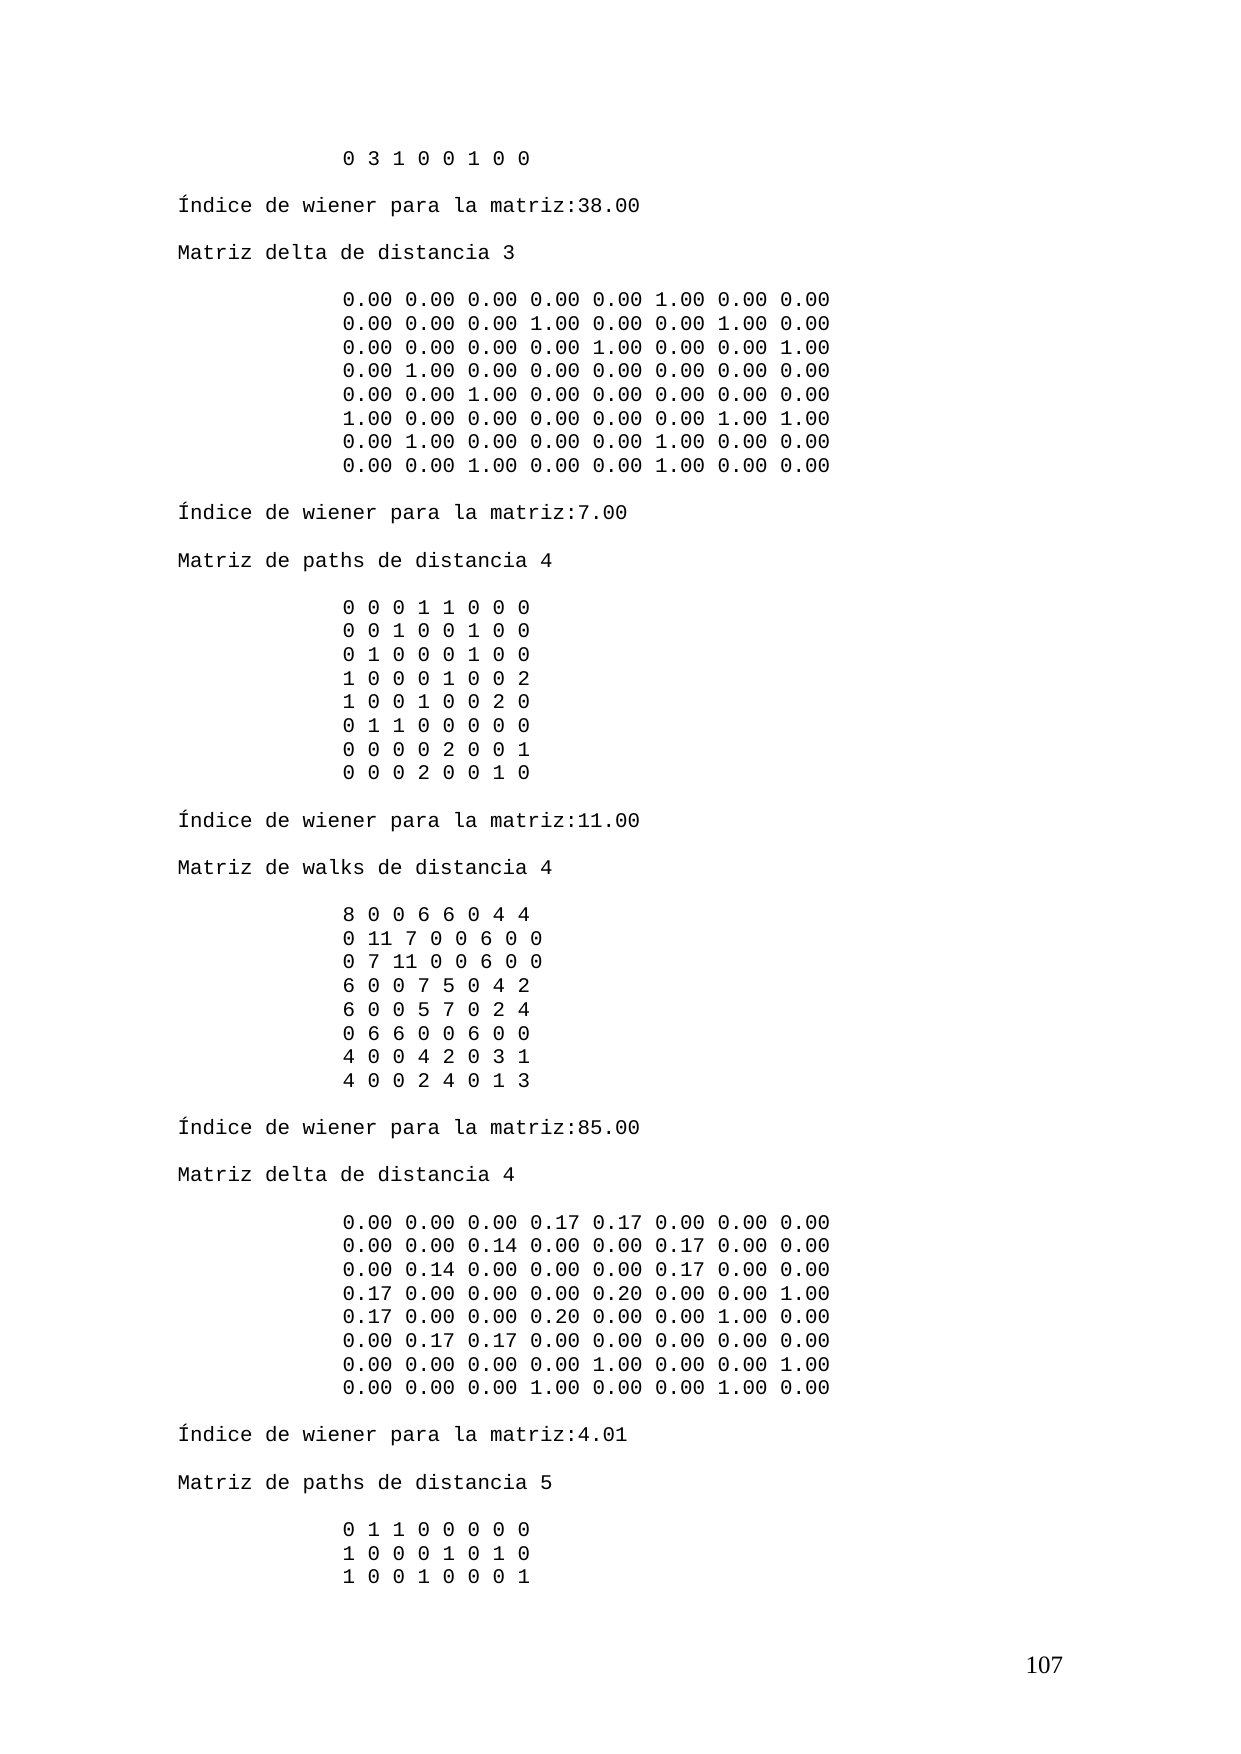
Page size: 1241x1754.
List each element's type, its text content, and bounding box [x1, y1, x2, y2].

subtitle 0 11 7 0 0 6 0 0 [177, 928, 1063, 952]
subtitle 0 1 0 0 0 1 0 0 [177, 644, 1063, 668]
subtitle 0.17 0.00 0.00 0.00 0.20 0.00 0.00 1.00 [177, 1283, 1063, 1306]
subtitle 0 1 1 0 0 0 0 0 [177, 715, 1063, 739]
subtitle 1 0 0 0 1 0 0 2 [177, 668, 1063, 691]
subtitle 1 0 0 1 0 0 2 0 [177, 691, 1063, 715]
subtitle 0.00 0.00 0.00 0.00 0.00 1.00 0.00 0.00 [177, 289, 1063, 313]
subtitle 0 1 1 0 0 0 0 0 [177, 1519, 1063, 1543]
subtitle 0 0 0 2 0 0 1 0 [177, 762, 1063, 786]
subtitle Índice de wiener para la matriz:7.00 [177, 502, 1063, 526]
subtitle Matriz de paths de distancia 5 [177, 1472, 1063, 1495]
subtitle 4 0 0 2 4 0 1 3 [177, 1070, 1063, 1093]
subtitle Índice de wiener para la matriz:11.00 [177, 810, 1063, 833]
subtitle 0 7 11 0 0 6 0 0 [177, 952, 1063, 975]
subtitle 6 0 0 5 7 0 2 4 [177, 999, 1063, 1022]
subtitle Índice de wiener para la matriz:4.01 [177, 1424, 1063, 1448]
subtitle 0.00 0.00 1.00 0.00 0.00 1.00 0.00 0.00 [177, 455, 1063, 479]
subtitle 6 0 0 7 5 0 4 2 [177, 975, 1063, 999]
subtitle 0.00 0.17 0.17 0.00 0.00 0.00 0.00 0.00 [177, 1330, 1063, 1353]
subtitle Matriz delta de distancia 3 [177, 242, 1063, 266]
subtitle 0.00 0.00 0.14 0.00 0.00 0.17 0.00 0.00 [177, 1235, 1063, 1259]
subtitle 0 0 1 0 0 1 0 0 [177, 621, 1063, 644]
subtitle 1 0 0 0 1 0 1 0 [177, 1543, 1063, 1566]
subtitle Índice de wiener para la matriz:38.00 [177, 195, 1063, 218]
subtitle 4 0 0 4 2 0 3 1 [177, 1046, 1063, 1070]
subtitle 0.00 1.00 0.00 0.00 0.00 0.00 0.00 0.00 [177, 360, 1063, 384]
subtitle 0.00 0.00 0.00 1.00 0.00 0.00 1.00 0.00 [177, 313, 1063, 337]
subtitle 0 0 0 0 2 0 0 1 [177, 739, 1063, 762]
subtitle Matriz de walks de distancia 4 [177, 857, 1063, 881]
subtitle 0.00 0.14 0.00 0.00 0.00 0.17 0.00 0.00 [177, 1259, 1063, 1283]
subtitle 0.00 0.00 0.00 0.00 1.00 0.00 0.00 1.00 [177, 1353, 1063, 1377]
subtitle Índice de wiener para la matriz:85.00 [177, 1117, 1063, 1141]
subtitle 0.00 1.00 0.00 0.00 0.00 1.00 0.00 0.00 [177, 431, 1063, 455]
subtitle 0 3 1 0 0 1 0 0 [177, 148, 1063, 171]
subtitle Matriz delta de distancia 4 [177, 1164, 1063, 1188]
subtitle 1 0 0 1 0 0 0 1 [177, 1566, 1063, 1590]
subtitle 0.00 0.00 0.00 0.17 0.17 0.00 0.00 0.00 [177, 1212, 1063, 1235]
subtitle 0 6 6 0 0 6 0 0 [177, 1022, 1063, 1046]
subtitle 0.00 0.00 0.00 1.00 0.00 0.00 1.00 0.00 [177, 1377, 1063, 1401]
subtitle 0.00 0.00 0.00 0.00 1.00 0.00 0.00 1.00 [177, 337, 1063, 360]
subtitle 8 0 0 6 6 0 4 4 [177, 904, 1063, 928]
subtitle 0.00 0.00 1.00 0.00 0.00 0.00 0.00 0.00 [177, 384, 1063, 408]
subtitle 0 0 0 1 1 0 0 0 [177, 597, 1063, 621]
subtitle 1.00 0.00 0.00 0.00 0.00 0.00 1.00 1.00 [177, 408, 1063, 431]
subtitle Matriz de paths de distancia 4 [177, 549, 1063, 573]
subtitle 0.17 0.00 0.00 0.20 0.00 0.00 1.00 0.00 [177, 1306, 1063, 1330]
